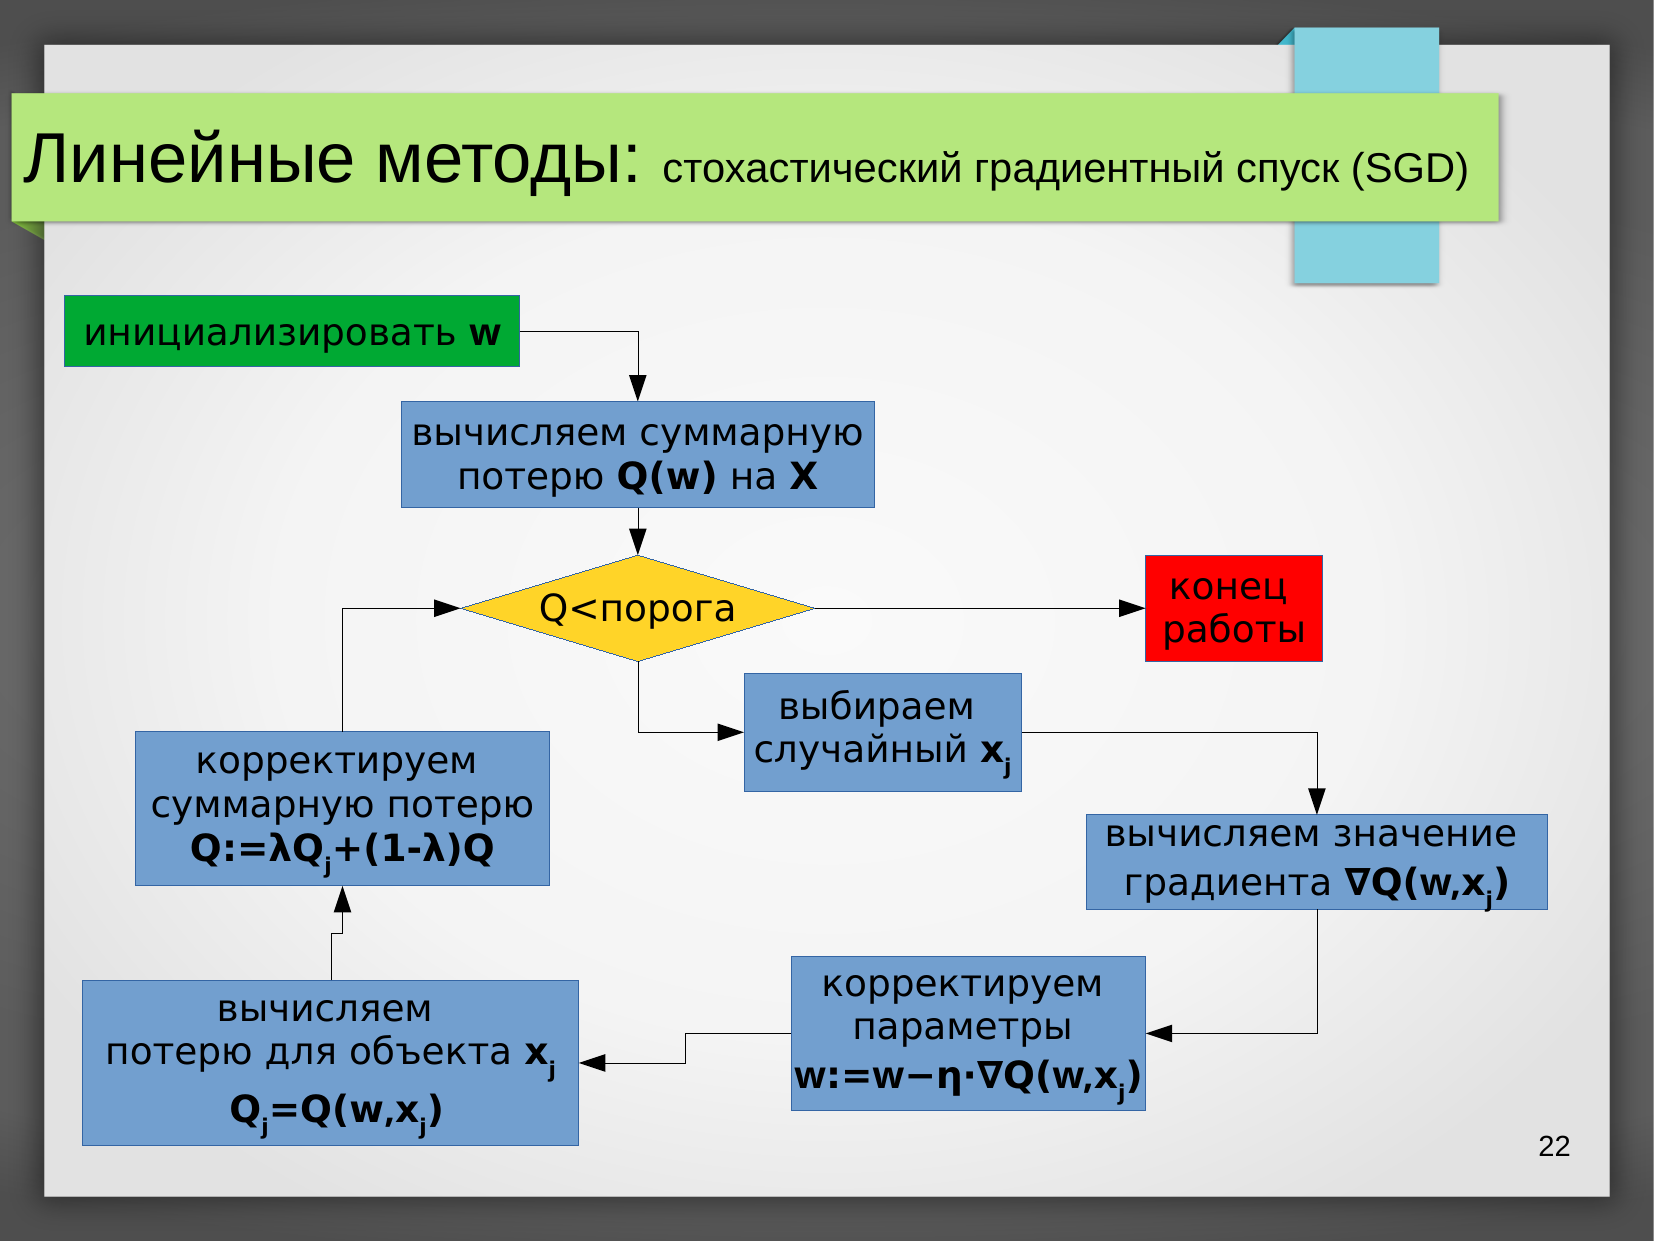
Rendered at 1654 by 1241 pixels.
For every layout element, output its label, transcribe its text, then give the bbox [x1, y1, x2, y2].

text_box выбираем случайный xj [744, 673, 1022, 792]
text_box корректируем суммарную потерю Q:=λQj+(1-λ)Q [135, 731, 550, 886]
text_box вычисляем потерю для объекта xj Qj=Q(w,xj) [82, 980, 579, 1146]
text_box корректируем параметры w:=w−η⋅∇Q(w,xj) [791, 956, 1146, 1111]
text_box инициализировать w [64, 295, 520, 367]
text_box вычисляем значение градиента ∇Q(w,xj) [1086, 814, 1548, 910]
picture [0, 0, 1654, 1241]
text_box вычисляем суммарную потерю Q(w) на X [401, 401, 875, 508]
text_box конец работы [1145, 555, 1323, 662]
text_box Q<порога [461, 555, 815, 662]
title Линейные методы: стохастический градиентный спуск (SGD) [23, 99, 1501, 217]
